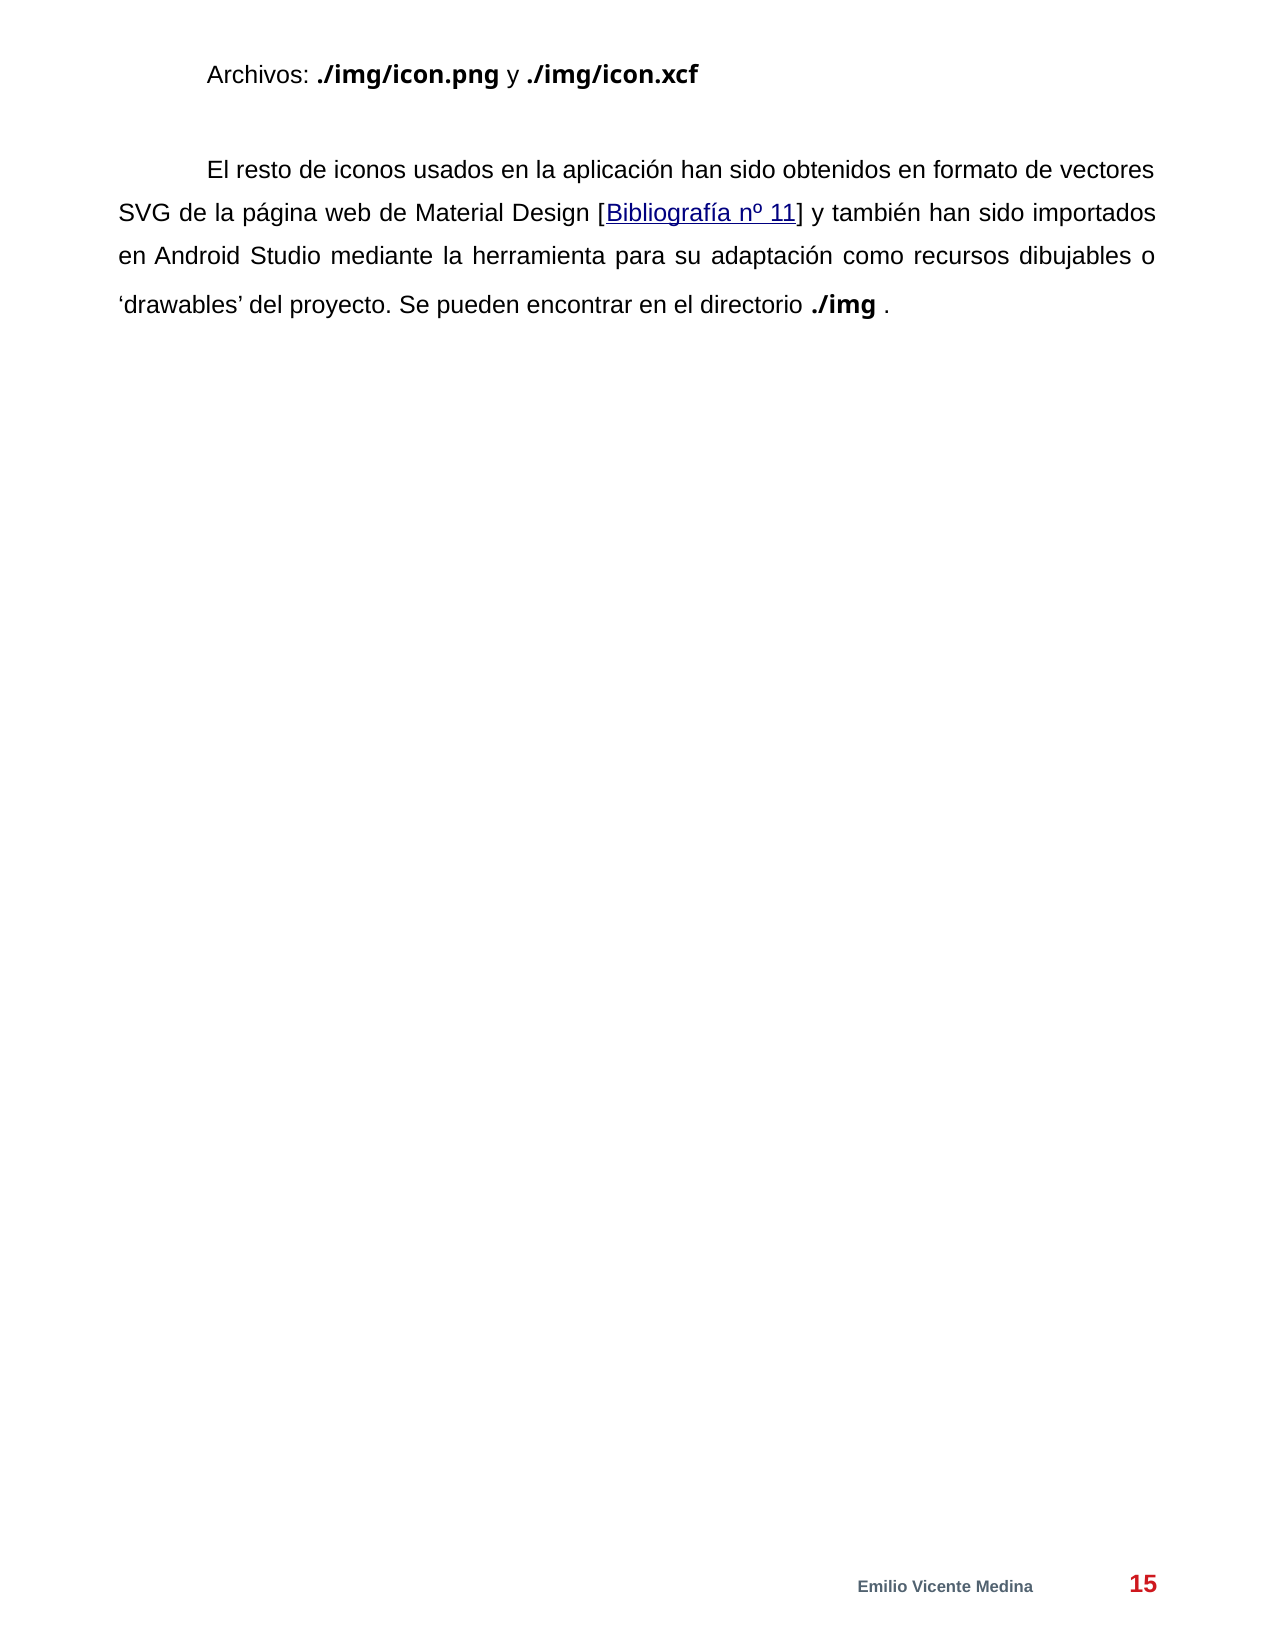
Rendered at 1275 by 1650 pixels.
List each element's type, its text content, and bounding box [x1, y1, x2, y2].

text Archivos: ./img/icon.png y ./img/icon.xcf [118, 56, 1157, 90]
text El resto de iconos usados en la aplicación han sido obtenidos en formato de vectores SVG de la página web de Material Design [Bibliografía nº 11] y también han sido importados en Android Studio mediante la herramienta para su adaptación como recursos dibujables o ‘drawables’ del proyecto. Se pueden encontrar en el directorio ./img . [118, 154, 1157, 321]
